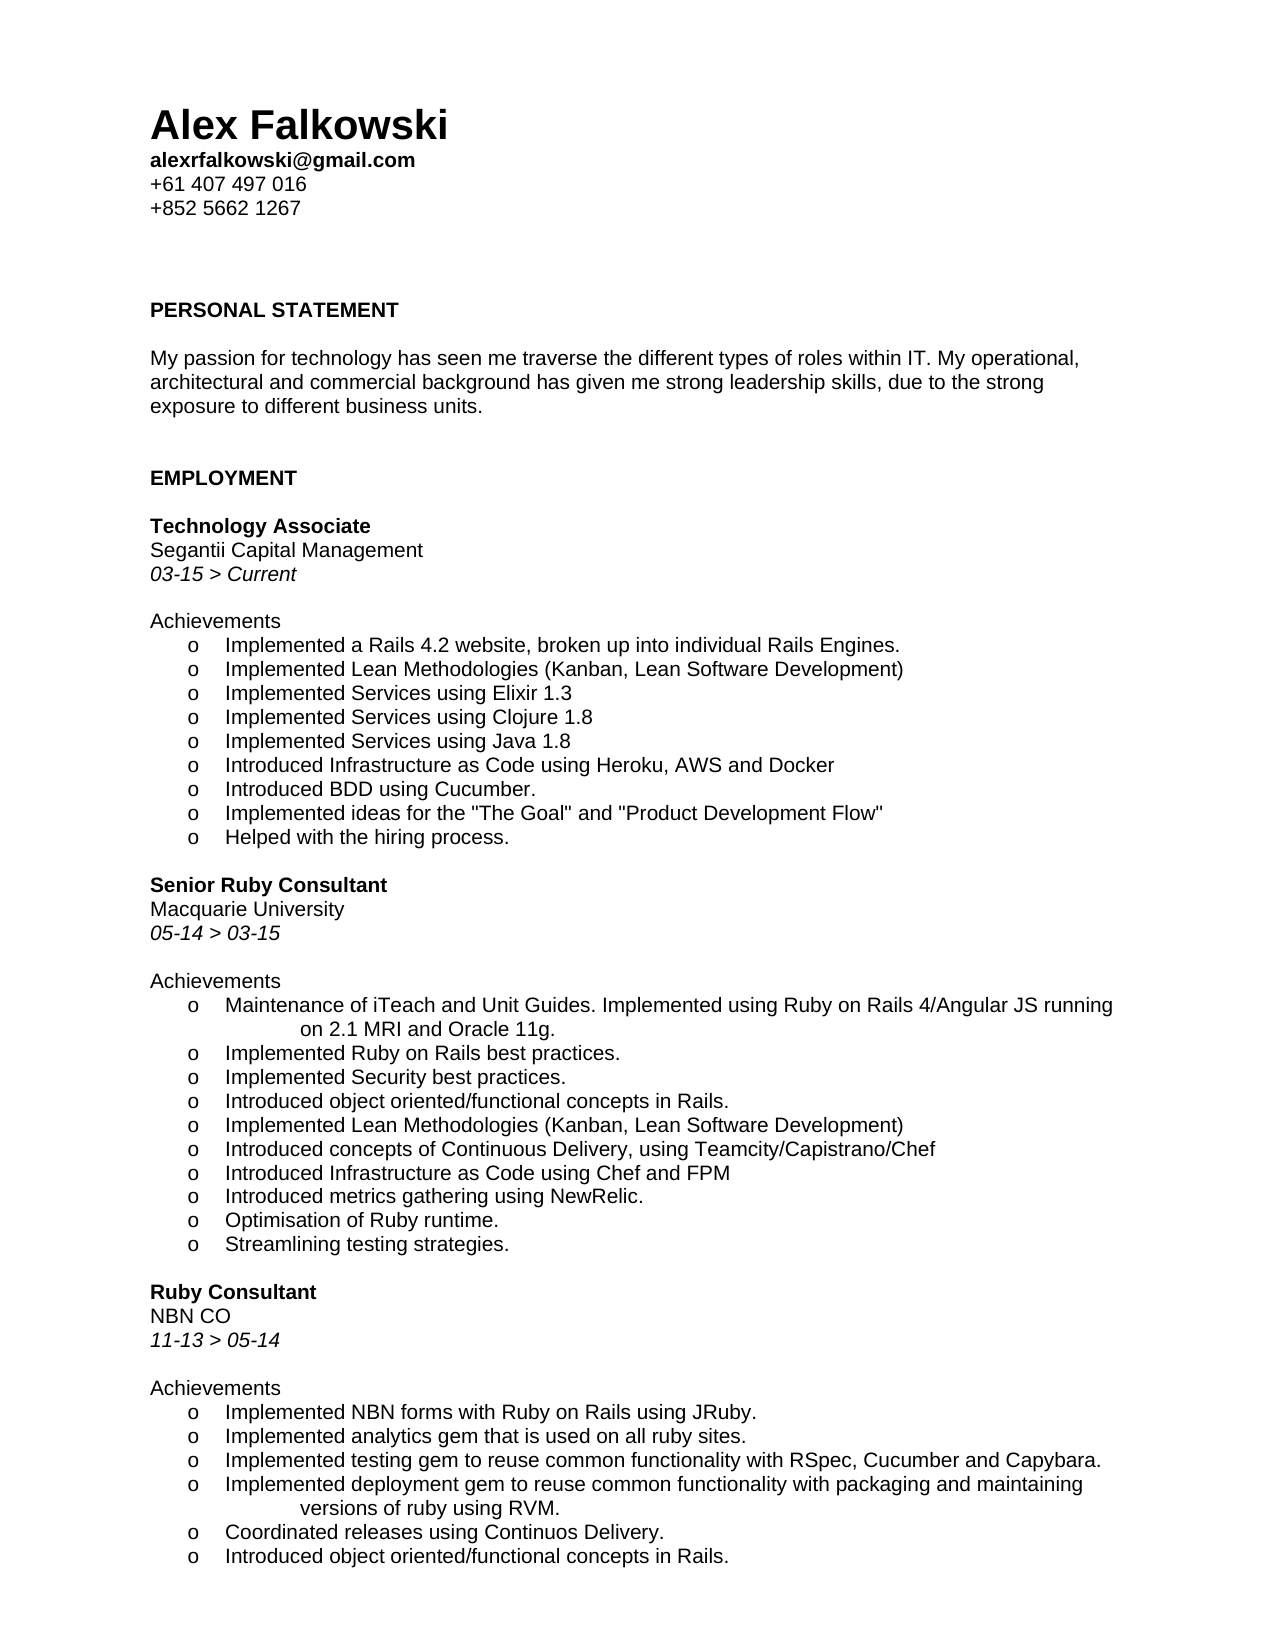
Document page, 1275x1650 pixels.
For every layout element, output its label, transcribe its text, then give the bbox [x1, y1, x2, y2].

text 05-14 > 03-15 [150, 921, 1125, 945]
text Macquarie University [150, 897, 1125, 921]
list Implemented Lean Methodologies (Kanban, Lean Software Development) [187, 657, 1125, 681]
list Coordinated releases using Continuos Delivery. [187, 1520, 1125, 1544]
text NBN CO [150, 1304, 1125, 1328]
text EMPLOYMENT [150, 466, 1125, 489]
list Optimisation of Ruby runtime. [187, 1208, 1125, 1232]
text 03-15 > Current [150, 561, 1125, 585]
list Implemented deployment gem to reuse common functionality with packaging and maintaining versions of ruby using RVM. [187, 1472, 1125, 1520]
list Introduced metrics gathering using NewRelic. [187, 1184, 1125, 1208]
list Introduced BDD using Cucumber. [187, 777, 1125, 801]
list Implemented Services using Elixir 1.3 [187, 681, 1125, 705]
text Ruby Consultant [150, 1280, 1125, 1304]
text Achievements [150, 609, 1125, 633]
list Introduced object oriented/functional concepts in Rails. [187, 1544, 1125, 1568]
text Segantii Capital Management [150, 537, 1125, 561]
list Implemented NBN forms with Ruby on Rails using JRuby. [187, 1400, 1125, 1424]
list Maintenance of iTeach and Unit Guides. Implemented using Ruby on Rails 4/Angular JS running on 2.1 MRI and Oracle 11g. [187, 993, 1125, 1041]
text Achievements [150, 969, 1125, 993]
list Helped with the hiring process. [187, 825, 1125, 849]
text My passion for technology has seen me traverse the different types of roles within IT. My operational, architectural and commercial background has given me strong leadership skills, due to the strong exposure to different business units. [150, 346, 1125, 418]
text 11-13 > 05-14 [150, 1328, 1125, 1352]
list Introduced Infrastructure as Code using Heroku, AWS and Docker [187, 753, 1125, 777]
list Streamlining testing strategies. [187, 1232, 1125, 1256]
list Implemented testing gem to reuse common functionality with RSpec, Cucumber and Capybara. [187, 1448, 1125, 1472]
text PERSONAL STATEMENT [150, 298, 1125, 322]
list Implemented Services using Java 1.8 [187, 729, 1125, 753]
list Introduced Infrastructure as Code using Chef and FPM [187, 1160, 1125, 1184]
list Implemented Services using Clojure 1.8 [187, 705, 1125, 729]
list Implemented Security best practices. [187, 1064, 1125, 1088]
text Achievements [150, 1376, 1125, 1400]
list Implemented ideas for the "The Goal"​ and "Product Development Flow" [187, 801, 1125, 825]
list Implemented Ruby on Rails best practices. [187, 1041, 1125, 1064]
text Senior Ruby Consultant [150, 873, 1125, 897]
list Implemented Lean Methodologies (Kanban, Lean Software Development) [187, 1112, 1125, 1136]
text Technology Associate [150, 513, 1125, 537]
list Introduced concepts of Continuous Delivery, using Teamcity/Capistrano/Chef [187, 1136, 1125, 1160]
list Implemented analytics gem that is used on all ruby sites. [187, 1424, 1125, 1448]
text Alex Falkowski alexrfalkowski@gmail.com +61 407 497 016 +852 5662 1267 [150, 100, 1125, 220]
list Implemented a Rails 4.2 website, broken up into individual Rails Engines. [187, 633, 1125, 657]
list Introduced object oriented/functional concepts in Rails. [187, 1088, 1125, 1112]
